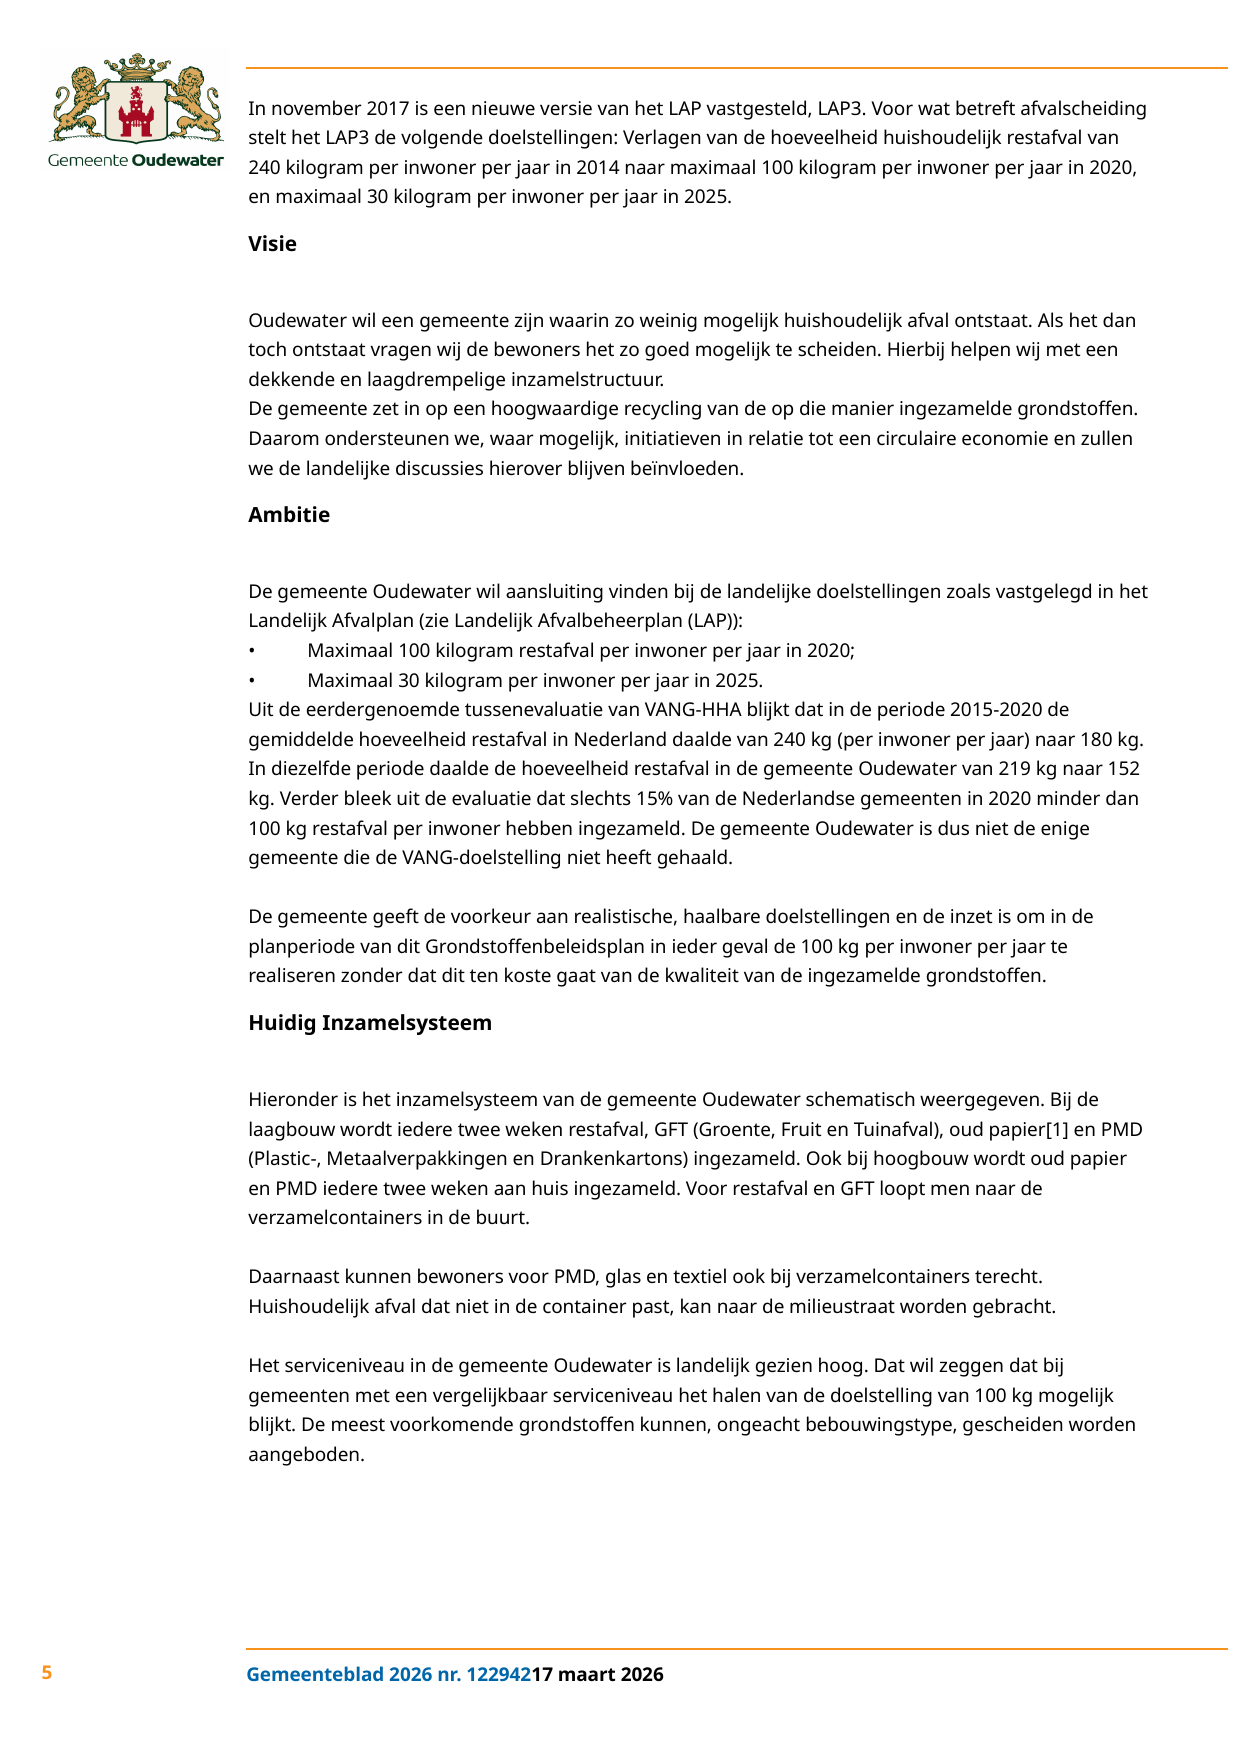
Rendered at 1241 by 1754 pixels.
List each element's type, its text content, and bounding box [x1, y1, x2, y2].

text Visie [248, 229, 1152, 258]
table_header Hieronder is het inzamelsysteem van de gemeente Oudewater schematisch weergegeven. Bij de laagbouw wordt iedere twee weken restafval, GFT (Groente, Fruit en Tuinafval), oud papier[1] en PMD (Plastic-, Metaalverpakkingen en Drankenkartons) ingezameld. Ook bij hoogbouw wordt oud papier en PMD iedere twee weken aan huis ingezameld. Voor restafval en GFT loopt men naar de verzamelcontainers in de buurt. Daarnaast kunnen bewoners voor PMD, glas en textiel ook bij verzamelcontainers terecht. Huishoudelijk afval dat niet in de container past, kan naar de milieustraat worden gebracht. Het serviceniveau in de gemeente Oudewater is landelijk gezien hoog. Dat wil zeggen dat bij gemeenten met een vergelijkbaar serviceniveau het halen van de doelstelling van 100 kg mogelijk blijkt. De meest voorkomende grondstoffen kunnen, ongeacht bebouwingstype, gescheiden worden aangeboden. [248, 1086, 1152, 1496]
text De gemeente zet in op een hoogwaardige recycling van de op die manier ingezamelde grondstoffen. Daarom ondersteunen we, waar mogelijk, initiatieven in relatie tot een circulaire economie en zullen we de landelijke discussies hierover blijven beïnvloeden. [248, 396, 1152, 481]
picture [41, 47, 231, 172]
text Uit de eerdergenoemde tussenevaluatie van VANG-HHA blijkt dat in de periode 2015-2020 de gemiddelde hoeveelheid restafval in Nederland daalde van 240 kg (per inwoner per jaar) naar 180 kg. In diezelfde periode daalde de hoeveelheid restafval in de gemeente Oudewater van 219 kg naar 152 kg. Verder bleek uit de evaluatie dat slechts 15% van de Nederlandse gemeenten in 2020 minder dan 100 kg restafval per inwoner hebben ingezameld. De gemeente Oudewater is dus niet de enige gemeente die de VANG-doelstelling niet heeft gehaald. [248, 696, 1152, 870]
text Huidig Inzamelsysteem [248, 1008, 1152, 1037]
list Maximaal 30 kilogram per inwoner per jaar in 2025. [248, 667, 1152, 693]
list Maximaal 100 kilogram restafval per inwoner per jaar in 2020; [248, 637, 1152, 663]
text De gemeente Oudewater wil aansluiting vinden bij de landelijke doelstellingen zoals vastgelegd in het Landelijk Afvalplan (zie Landelijk Afvalbeheerplan (LAP)): [248, 578, 1152, 633]
text Oudewater wil een gemeente zijn waarin zo weinig mogelijk huishoudelijk afval ontstaat. Als het dan toch ontstaat vragen wij de bewoners het zo goed mogelijk te scheiden. Hierbij helpen wij met een dekkende en laagdrempelige inzamelstructuur. [248, 307, 1152, 392]
text De gemeente geeft de voorkeur aan realistische, haalbare doelstellingen en de inzet is om in de planperiode van dit Grondstoffenbeleidsplan in ieder geval de 100 kg per inwoner per jaar te realiseren zonder dat dit ten koste gaat van de kwaliteit van de ingezamelde grondstoffen. [248, 903, 1152, 988]
text Ambitie [248, 500, 1152, 529]
text In november 2017 is een nieuwe versie van het LAP vastgesteld, LAP3. Voor wat betreft afvalscheiding stelt het LAP3 de volgende doelstellingen: Verlagen van de hoeveelheid huishoudelijk restafval van 240 kilogram per inwoner per jaar in 2014 naar maximaal 100 kilogram per inwoner per jaar in 2020, en maximaal 30 kilogram per inwoner per jaar in 2025. [248, 95, 1152, 209]
